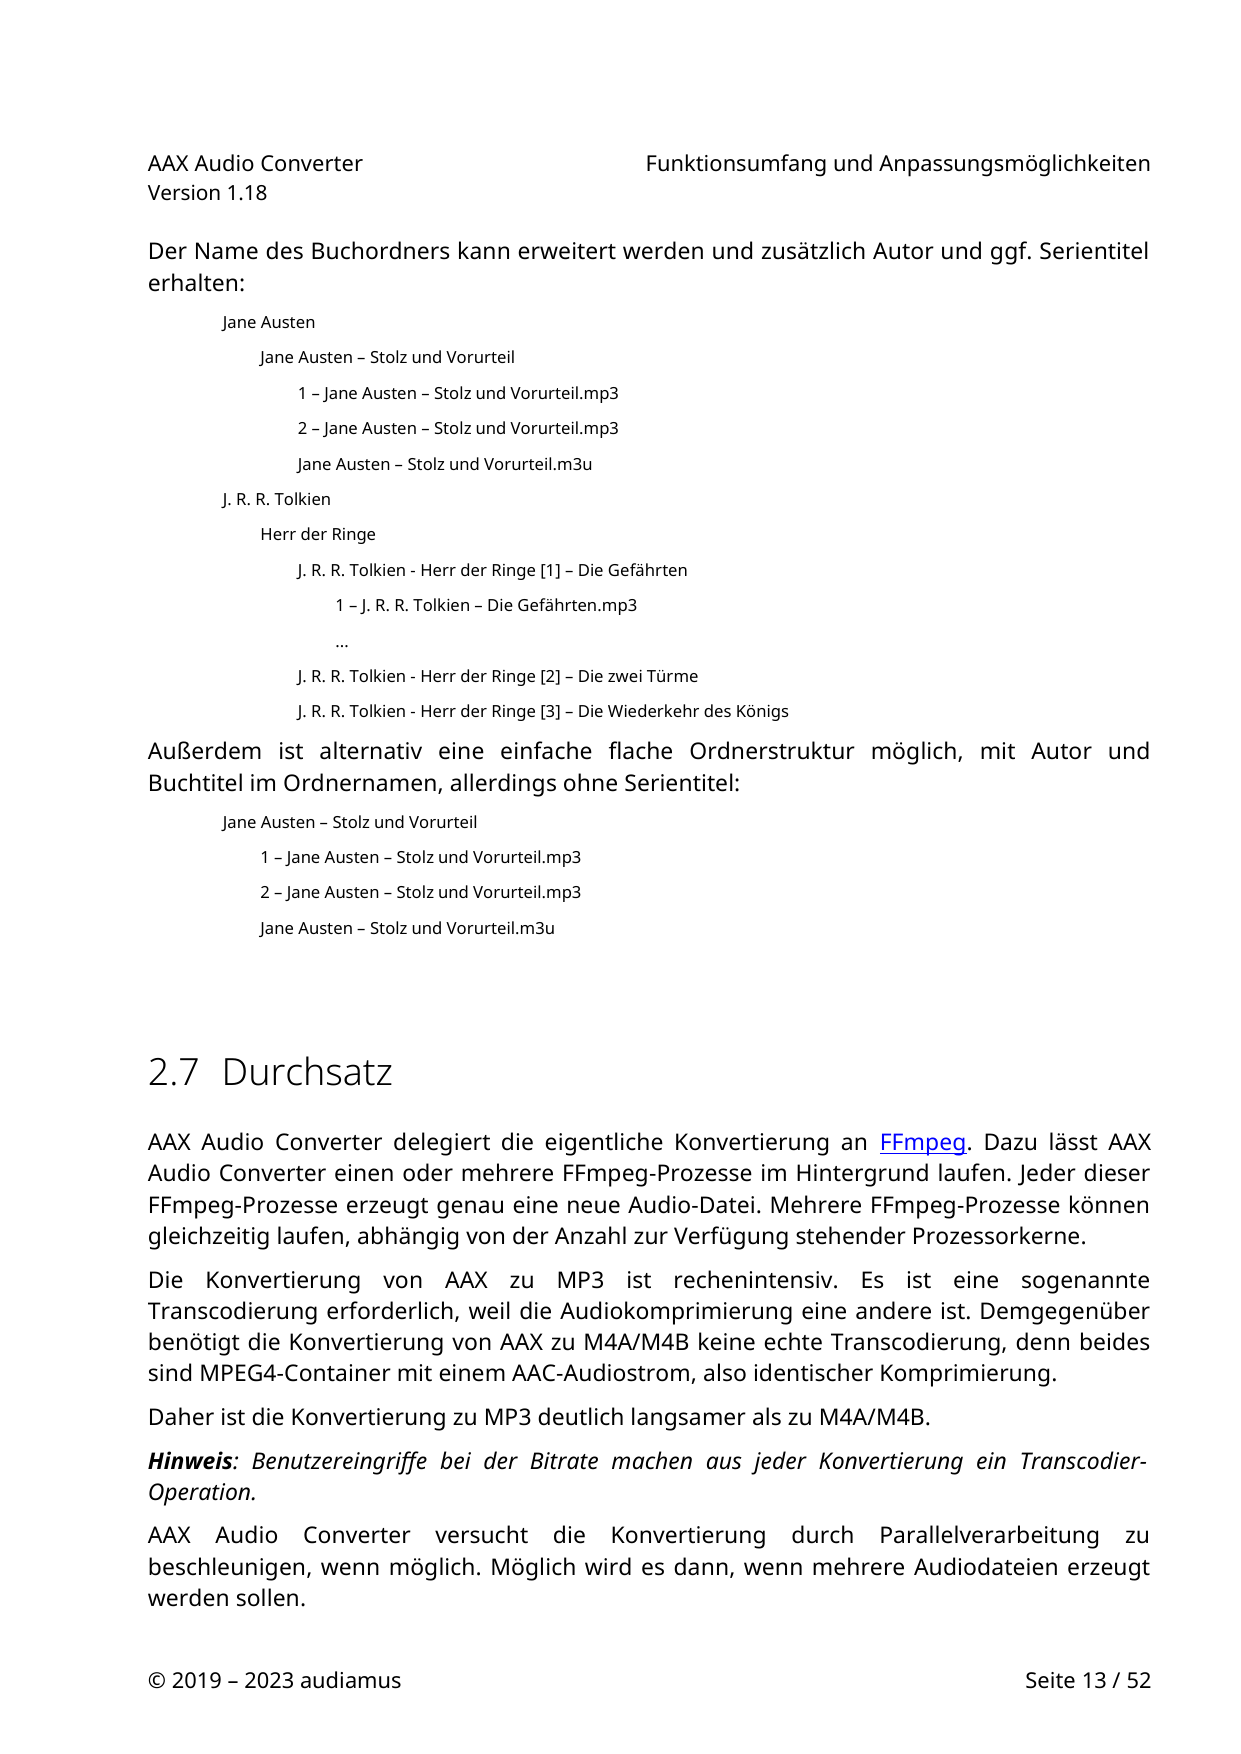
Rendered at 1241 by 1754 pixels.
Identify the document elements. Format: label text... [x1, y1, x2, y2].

text AAX Audio Converter delegiert die eigentliche Konvertierung an FFmpeg. Dazu lässt AAX Audio Converter einen oder mehrere FFmpeg-Prozesse im Hintergrund laufen. Jeder dieser FFmpeg-Prozesse erzeugt genau eine neue Audio-Datei. Mehrere FFmpeg-Prozesse können gleichzeitig laufen, abhängig von der Anzahl zur Verfügung stehender Prozessorkerne. [148, 1126, 1152, 1251]
list Jane Austen – Stolz und Vorurteil [223, 346, 1152, 369]
list Herr der Ringe [223, 523, 1152, 546]
list Jane Austen – Stolz und Vorurteil.m3u [260, 452, 1152, 475]
list 1 – J. R. R. Tolkien – Die Gefährten.mp3 [298, 593, 1152, 617]
text Daher ist die Konvertierung zu MP3 deutlich langsamer als zu M4A/M4B. [148, 1401, 1152, 1432]
subtitle Durchsatz [148, 1046, 1152, 1097]
list 2 – Jane Austen – Stolz und Vorurteil.mp3 [223, 881, 1152, 904]
list J. R. R. Tolkien - Herr der Ringe [3] – Die Wiederkehr des Königs [260, 700, 1152, 723]
text Hinweis: Benutzereingriffe bei der Bitrate machen aus jeder Konvertierung ein Transcodier-Operation. [148, 1444, 1152, 1507]
list Jane Austen – Stolz und Vorurteil [185, 810, 1152, 833]
list 2 – Jane Austen – Stolz und Vorurteil.mp3 [260, 416, 1152, 439]
list Jane Austen [185, 310, 1152, 333]
text AAX Audio Converter versucht die Konvertierung durch Parallelverarbeitung zu beschleunigen, wenn möglich. Möglich wird es dann, wenn mehrere Audiodateien erzeugt werden sollen. [148, 1519, 1152, 1613]
list 1 – Jane Austen – Stolz und Vorurteil.mp3 [223, 846, 1152, 868]
list J. R. R. Tolkien - Herr der Ringe [2] – Die zwei Türme [260, 664, 1152, 687]
text Die Konvertierung von AAX zu MP3 ist rechenintensiv. Es ist eine sogenannte Transcodierung erforderlich, weil die Audiokomprimierung eine andere ist. Demgegenüber benötigt die Konvertierung von AAX zu M4A/M4B keine echte Transcodierung, denn beides sind MPEG4-Container mit einem AAC-Audiostrom, also identischer Komprimierung. [148, 1263, 1152, 1388]
text Außerdem ist alternativ eine einfache flache Ordnerstruktur möglich, mit Autor und Buchtitel im Ordnernamen, allerdings ohne Serientitel: [148, 735, 1152, 798]
text Der Name des Buchordners kann erweitert werden und zusätzlich Autor und ggf. Serientitel erhalten: [148, 235, 1152, 298]
list ... [298, 629, 1152, 652]
list 1 – Jane Austen – Stolz und Vorurteil.mp3 [260, 381, 1152, 404]
list Jane Austen – Stolz und Vorurteil.m3u [223, 916, 1152, 939]
list J. R. R. Tolkien - Herr der Ringe [1] – Die Gefährten [260, 558, 1152, 581]
list J. R. R. Tolkien [185, 487, 1152, 510]
